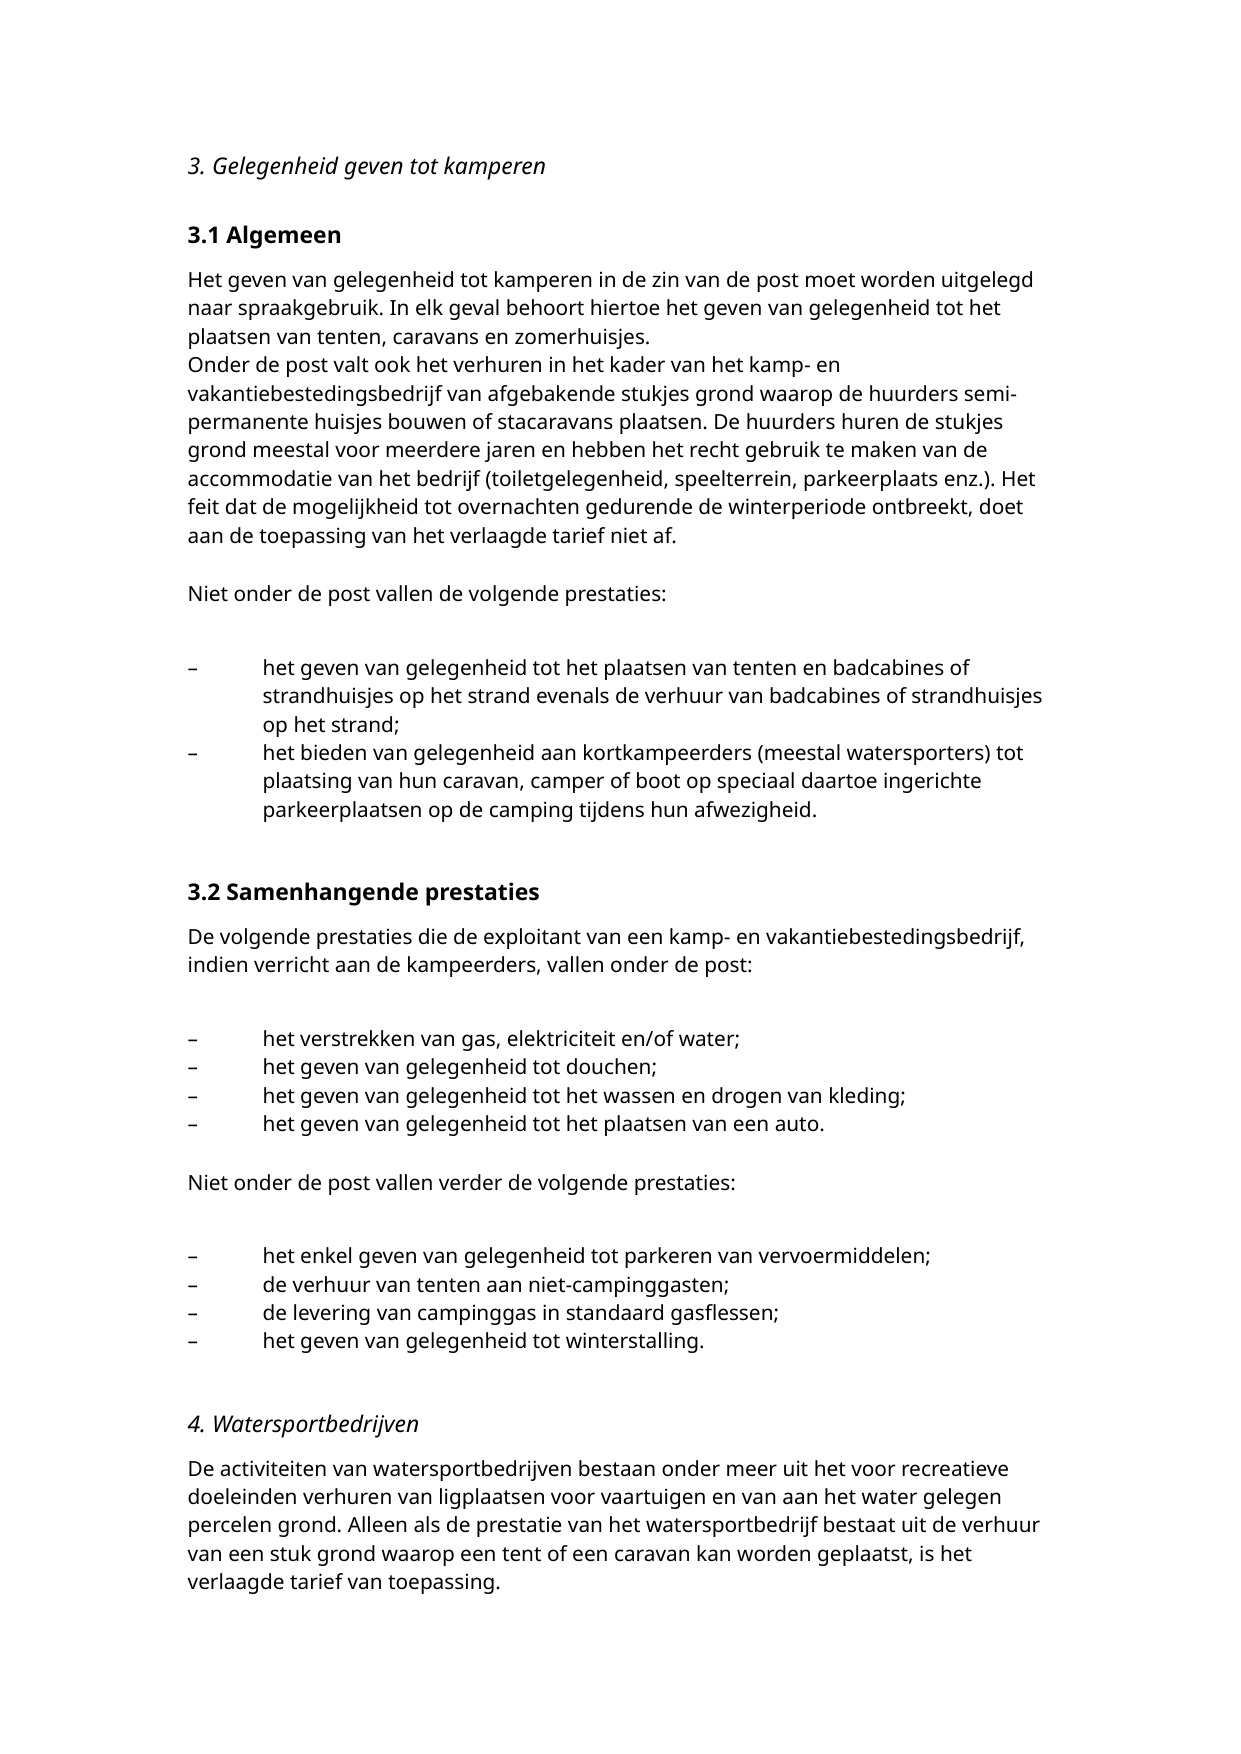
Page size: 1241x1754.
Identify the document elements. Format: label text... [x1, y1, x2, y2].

list het geven van gelegenheid tot het wassen en drogen van kleding; [187, 1081, 1053, 1109]
list het verstrekken van gas, elektriciteit en/of water; [187, 1024, 1053, 1052]
list het geven van gelegenheid tot douchen; [187, 1052, 1053, 1081]
list het geven van gelegenheid tot winterstalling. [187, 1327, 1053, 1355]
text Niet onder de post vallen de volgende prestaties: [187, 579, 1053, 608]
text Onder de post valt ook het verhuren in het kader van het kamp- en vakantiebestedingsbedrijf van afgebakende stukjes grond waarop de huurders semi-permanente huisjes bouwen of stacaravans plaatsen. De huurders huren de stukjes grond meestal voor meerdere jaren en hebben het recht gebruik te maken van de accommodatie van het bedrijf (toiletgelegenheid, speelterrein, parkeerplaats enz.). Het feit dat de mogelijkheid tot overnachten gedurende de winterperiode ontbreekt, doet aan de toepassing van het verlaagde tarief niet af. [187, 350, 1053, 549]
text De volgende prestaties die de exploitant van een kamp- en vakantiebestedingsbedrijf, indien verricht aan de kampeerders, vallen onder de post: [187, 922, 1053, 979]
list het enkel geven van gelegenheid tot parkeren van vervoermiddelen; [187, 1241, 1053, 1270]
list het geven van gelegenheid tot het plaatsen van tenten en badcabines of strandhuisjes op het strand evenals de verhuur van badcabines of strandhuisjes op het strand; [187, 653, 1053, 738]
subtitle 3.1 Algemeen [187, 219, 1053, 250]
subtitle 3. Gelegenheid geven tot kamperen [187, 150, 1053, 181]
text Het geven van gelegenheid tot kamperen in de zin van de post moet worden uitgelegd naar spraakgebruik. In elk geval behoort hiertoe het geven van gelegenheid tot het plaatsen van tenten, caravans en zomerhuisjes. [187, 265, 1053, 350]
subtitle 3.2 Samenhangende prestaties [187, 876, 1053, 907]
subtitle 4. Watersportbedrijven [187, 1407, 1053, 1439]
text De activiteiten van watersportbedrijven bestaan onder meer uit het voor recreatieve doeleinden verhuren van ligplaatsen voor vaartuigen en van aan het water gelegen percelen grond. Alleen als de prestatie van het watersportbedrijf bestaat uit de verhuur van een stuk grond waarop een tent of een caravan kan worden geplaatst, is het verlaagde tarief van toepassing. [187, 1454, 1053, 1596]
list het geven van gelegenheid tot het plaatsen van een auto. [187, 1109, 1053, 1138]
text Niet onder de post vallen verder de volgende prestaties: [187, 1168, 1053, 1196]
list de verhuur van tenten aan niet-campinggasten; [187, 1270, 1053, 1298]
list de levering van campinggas in standaard gasflessen; [187, 1298, 1053, 1327]
list het bieden van gelegenheid aan kortkampeerders (meestal watersporters) tot plaatsing van hun caravan, camper of boot op speciaal daartoe ingerichte parkeerplaatsen op de camping tijdens hun afwezigheid. [187, 738, 1053, 823]
